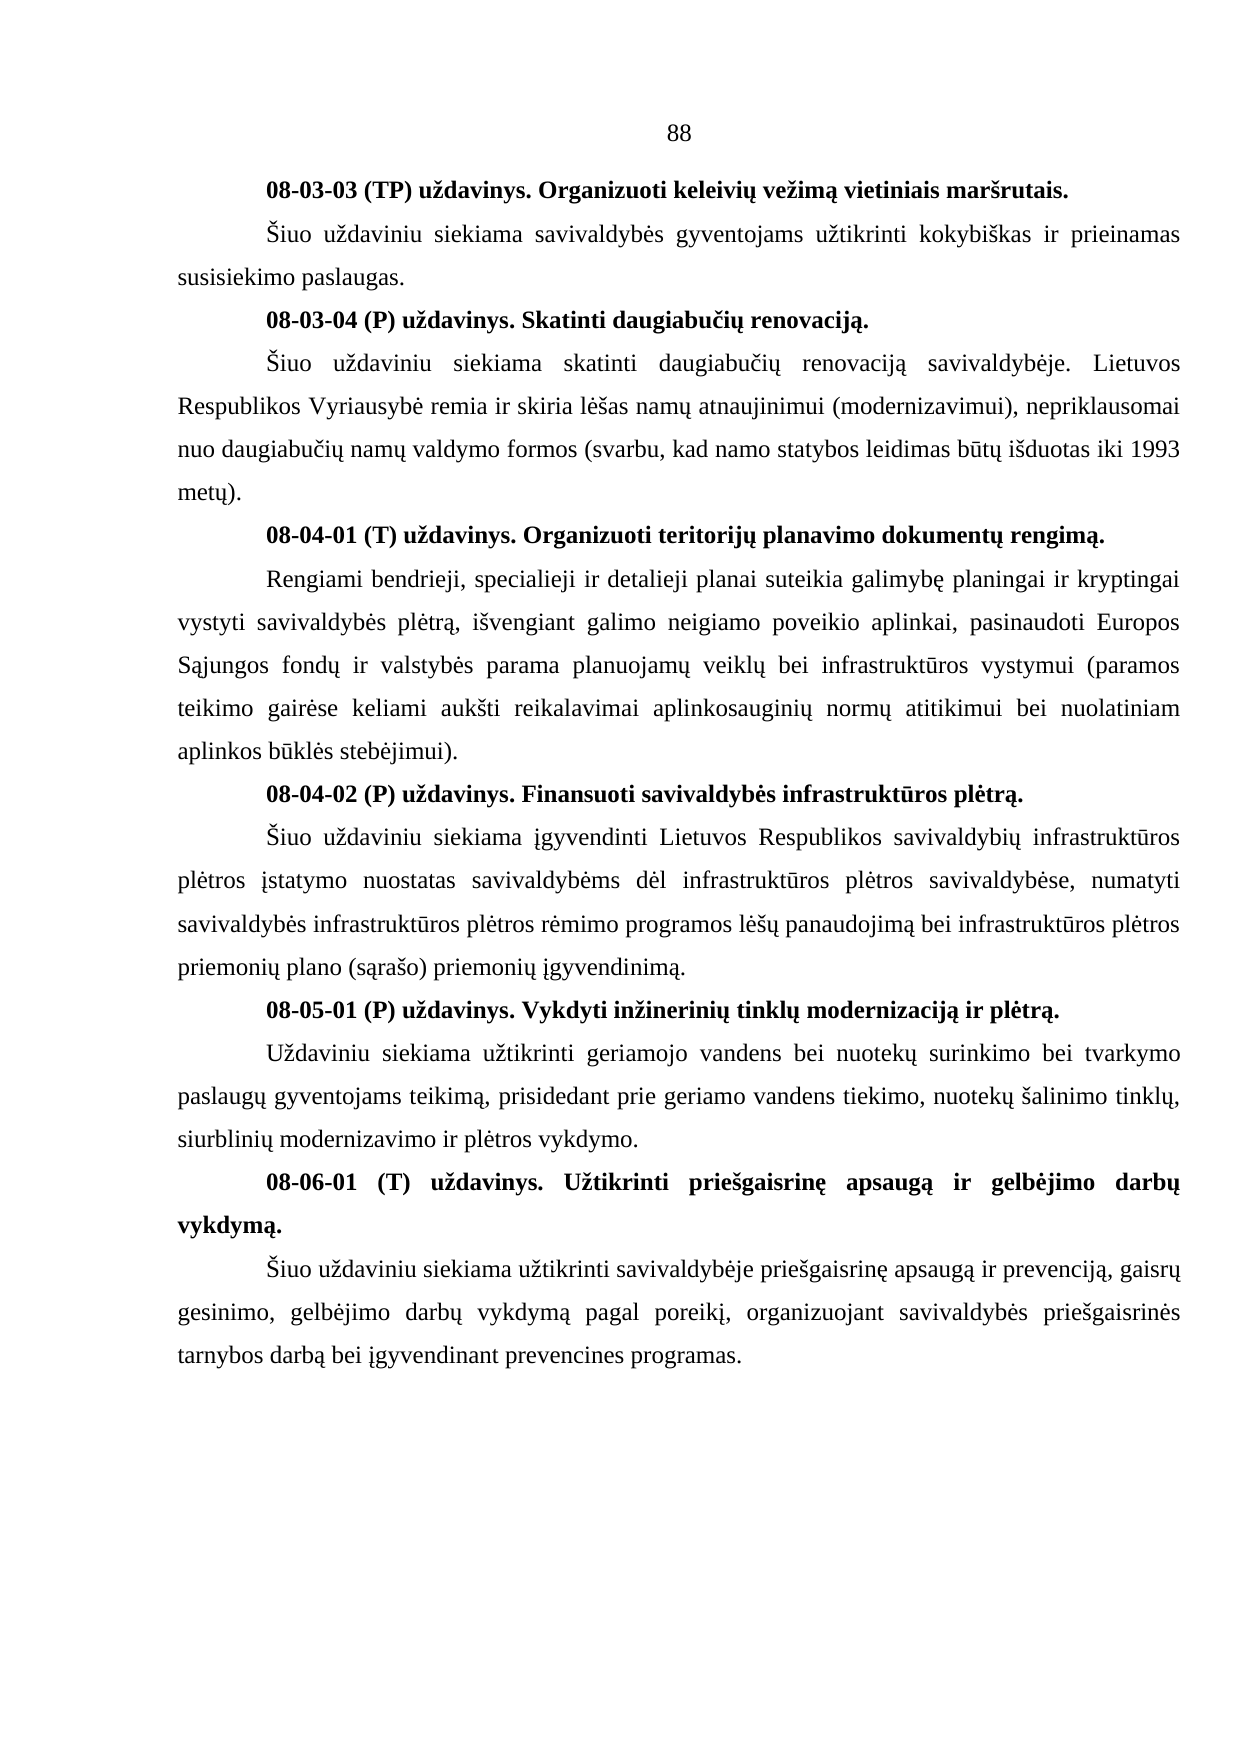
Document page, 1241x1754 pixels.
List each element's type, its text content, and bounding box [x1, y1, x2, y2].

text Uždaviniu siekiama užtikrinti geriamojo vandens bei nuotekų surinkimo bei tvarkymo paslaugų gyventojams teikimą, prisidedant prie geriamo vandens tiekimo, nuotekų šalinimo tinklų, siurblinių modernizavimo ir plėtros vykdymo. [177, 1038, 1181, 1153]
text 08-04-02 (P) uždavinys. Finansuoti savivaldybės infrastruktūros plėtrą. [177, 779, 1181, 808]
text 08-03-04 (P) uždavinys. Skatinti daugiabučių renovaciją. [177, 305, 1181, 334]
text Šiuo uždaviniu siekiama įgyvendinti Lietuvos Respublikos savivaldybių infrastruktūros plėtros įstatymo nuostatas savivaldybėms dėl infrastruktūros plėtros savivaldybėse, numatyti savivaldybės infrastruktūros plėtros rėmimo programos lėšų panaudojimą bei infrastruktūros plėtros priemonių plano (sąrašo) priemonių įgyvendinimą. [177, 822, 1181, 981]
text 08-04-01 (T) uždavinys. Organizuoti teritorijų planavimo dokumentų rengimą. [177, 521, 1181, 549]
text Rengiami bendrieji, specialieji ir detalieji planai suteikia galimybę planingai ir kryptingai vystyti savivaldybės plėtrą, išvengiant galimo neigiamo poveikio aplinkai, pasinaudoti Europos Sąjungos fondų ir valstybės parama planuojamų veiklų bei infrastruktūros vystymui (paramos teikimo gairėse keliami aukšti reikalavimai aplinkosauginių normų atitikimui bei nuolatiniam aplinkos būklės stebėjimui). [177, 564, 1181, 765]
text Šiuo uždaviniu siekiama užtikrinti savivaldybėje priešgaisrinę apsaugą ir prevenciją, gaisrų gesinimo, gelbėjimo darbų vykdymą pagal poreikį, organizuojant savivaldybės priešgaisrinės tarnybos darbą bei įgyvendinant prevencines programas. [177, 1254, 1181, 1369]
text 08-03-03 (TP) uždavinys. Organizuoti keleivių vežimą vietiniais maršrutais. [177, 176, 1181, 204]
text 08-05-01 (P) uždavinys. Vykdyti inžinerinių tinklų modernizaciją ir plėtrą. [177, 995, 1181, 1024]
text Šiuo uždaviniu siekiama skatinti daugiabučių renovaciją savivaldybėje. Lietuvos Respublikos Vyriausybė remia ir skiria lėšas namų atnaujinimui (modernizavimui), nepriklausomai nuo daugiabučių namų valdymo formos (svarbu, kad namo statybos leidimas būtų išduotas iki 1993 metų). [177, 348, 1181, 506]
text Šiuo uždaviniu siekiama savivaldybės gyventojams užtikrinti kokybiškas ir prieinamas susisiekimo paslaugas. [177, 219, 1181, 291]
text 08-06-01 (T) uždavinys. Užtikrinti priešgaisrinę apsaugą ir gelbėjimo darbų vykdymą. [177, 1167, 1181, 1239]
